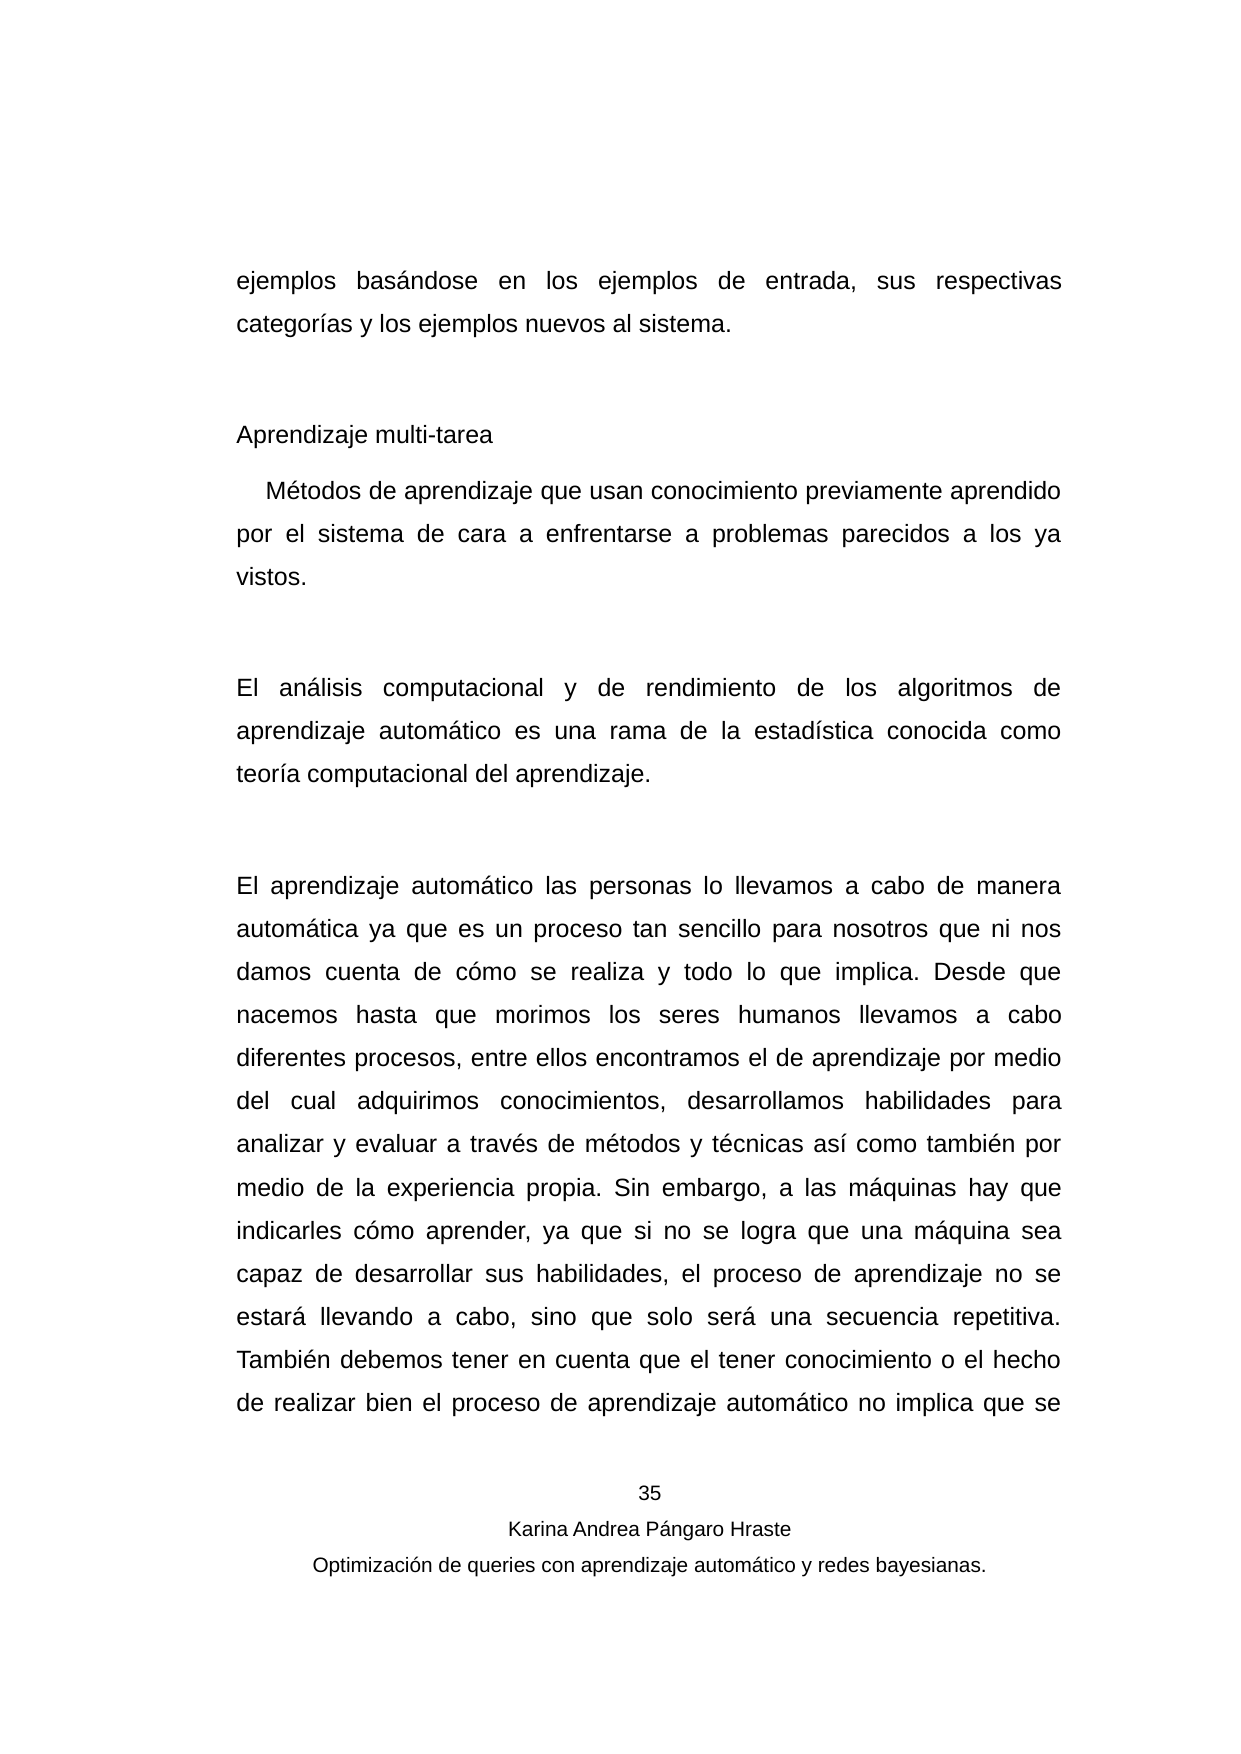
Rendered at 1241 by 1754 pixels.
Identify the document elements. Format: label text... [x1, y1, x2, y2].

text El aprendizaje automático las personas lo llevamos a cabo de manera automática ya que es un proceso tan sencillo para nosotros que ni nos damos cuenta de cómo se realiza y todo lo que implica. Desde que nacemos hasta que morimos los seres humanos llevamos a cabo diferentes procesos, entre ellos encontramos el de aprendizaje por medio del cual adquirimos conocimientos, desarrollamos habilidades para analizar y evaluar a través de métodos y técnicas así como también por medio de la experiencia propia. Sin embargo, a las máquinas hay que indicarles cómo aprender, ya que si no se logra que una máquina sea capaz de desarrollar sus habilidades, el proceso de aprendizaje no se estará llevando a cabo, sino que solo será una secuencia repetitiva. También debemos tener en cuenta que el tener conocimiento o el hecho de realizar bien el proceso de aprendizaje automático no implica que se [236, 871, 1063, 1417]
text El análisis computacional y de rendimiento de los algoritmos de aprendizaje automático es una rama de la estadística conocida como teoría computacional del aprendizaje. [236, 673, 1063, 788]
text Métodos de aprendizaje que usan conocimiento previamente aprendido por el sistema de cara a enfrentarse a problemas parecidos a los ya vistos. [236, 476, 1063, 591]
text ejemplos basándose en los ejemplos de entrada, sus respectivas categorías y los ejemplos nuevos al sistema. [236, 266, 1063, 338]
text Aprendizaje multi-tarea [236, 420, 1063, 449]
